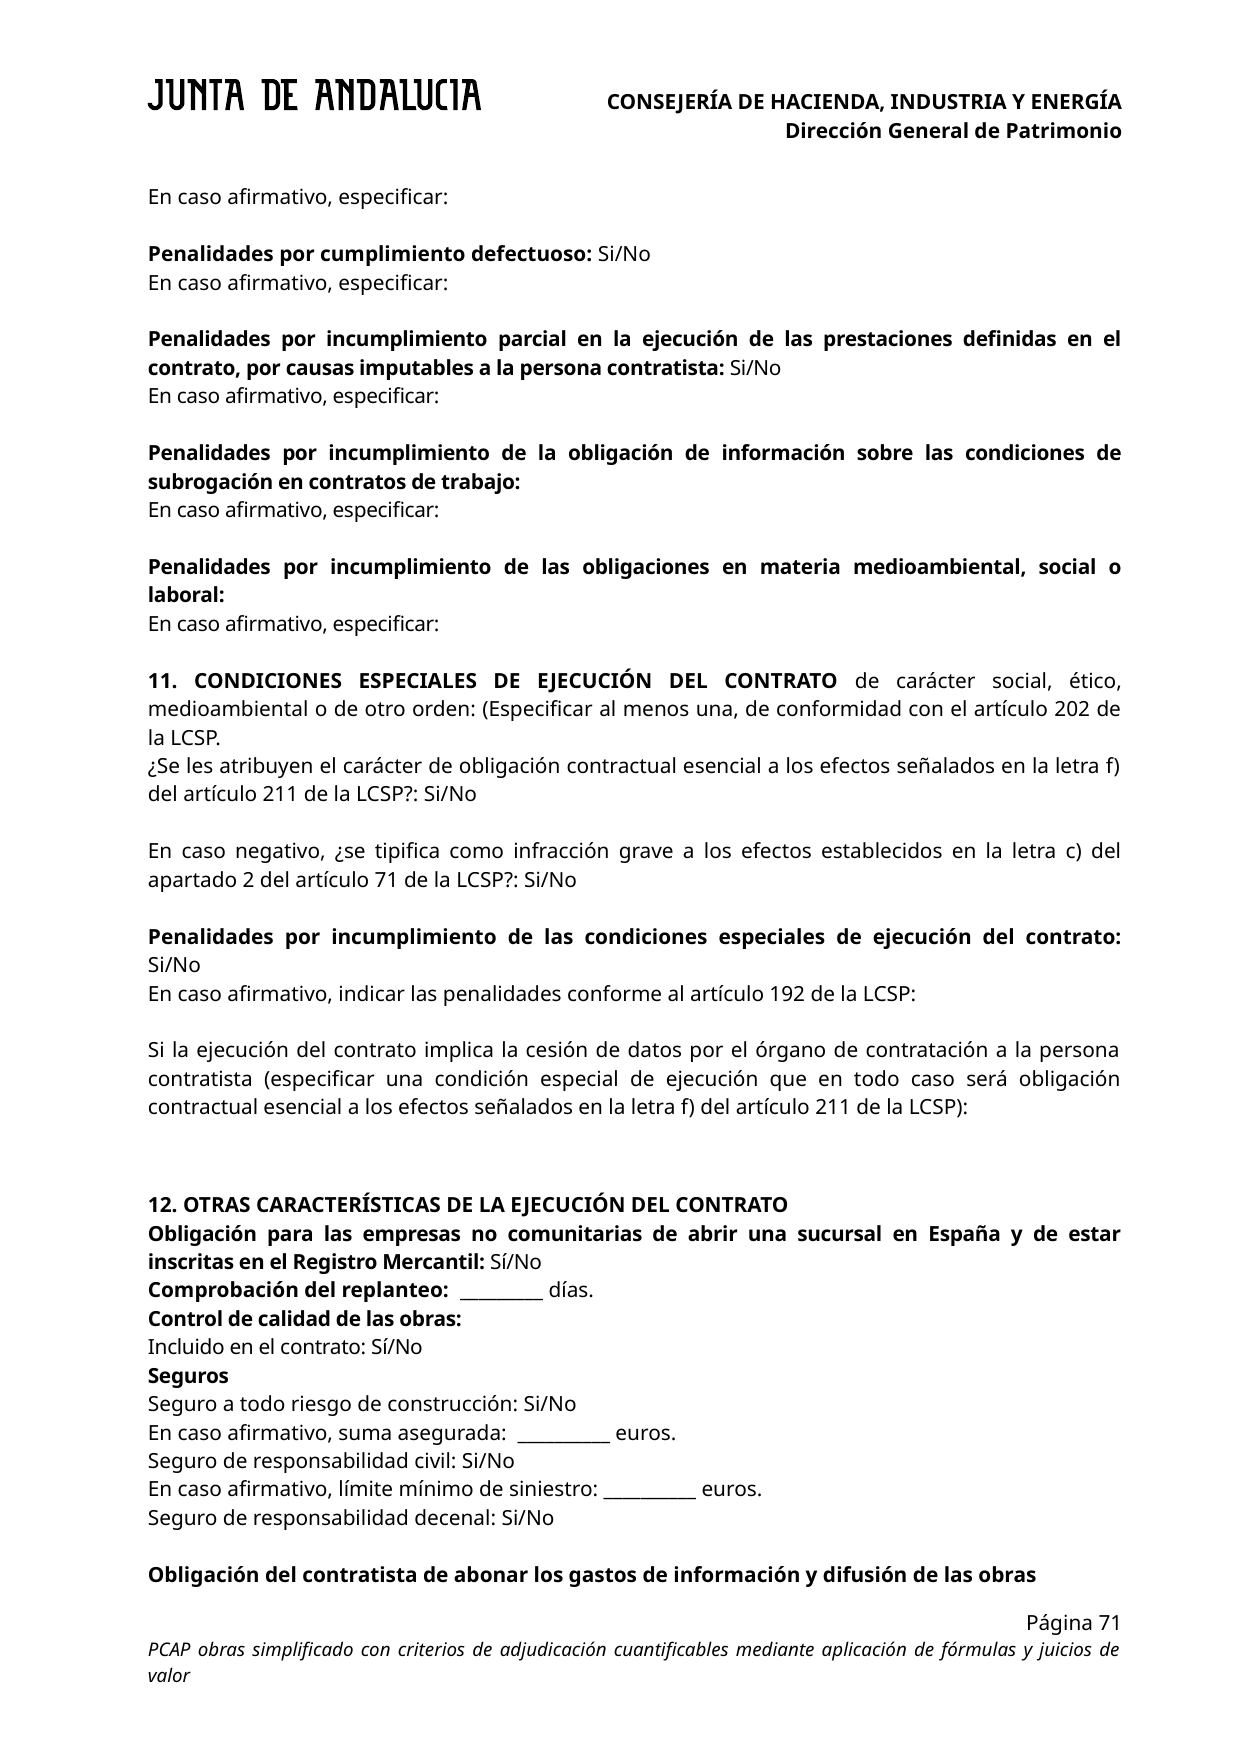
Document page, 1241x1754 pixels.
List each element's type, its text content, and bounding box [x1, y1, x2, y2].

text Incluido en el contrato: Sí/No [148, 1332, 1122, 1361]
text En caso afirmativo, indicar las penalidades conforme al artículo 192 de la LCSP: [148, 979, 1122, 1007]
text En caso afirmativo, suma asegurada: __________ euros. [148, 1418, 1122, 1446]
text En caso afirmativo, límite mínimo de siniestro: __________ euros. [148, 1474, 1122, 1503]
text En caso afirmativo, especificar: [148, 182, 1122, 211]
text Seguro de responsabilidad civil: Si/No [148, 1446, 1122, 1474]
text En caso negativo, ¿se tipifica como infracción grave a los efectos establecidos en la letra c) del apartado 2 del artículo 71 de la LCSP?: Si/No [148, 836, 1122, 893]
text ¿Se les atribuyen el carácter de obligación contractual esencial a los efectos señalados en la letra f) del artículo 211 de la LCSP?: Si/No [148, 751, 1122, 808]
text En caso afirmativo, especificar: [148, 609, 1122, 637]
text Penalidades por incumplimiento de las condiciones especiales de ejecución del contrato: Si/No [148, 922, 1122, 979]
subtitle Obligación del contratista de abonar los gastos de información y difusión de las obras [148, 1560, 1122, 1588]
text En caso afirmativo, especificar: [148, 495, 1122, 524]
text Penalidades por incumplimiento parcial en la ejecución de las prestaciones definidas en el contrato, por causas imputables a la persona contratista: Si/No [148, 324, 1122, 381]
text Penalidades por incumplimiento de la obligación de información sobre las condiciones de subrogación en contratos de trabajo: [148, 438, 1122, 495]
text Penalidades por incumplimiento de las obligaciones en materia medioambiental, social o laboral: [148, 552, 1122, 609]
text Comprobación del replanteo: _________ días. [148, 1276, 1122, 1304]
text 12. OTRAS CARACTERÍSTICAS DE LA EJECUCIÓN DEL CONTRATO [148, 1190, 1122, 1219]
text Obligación para las empresas no comunitarias de abrir una sucursal en España y de estar inscritas en el Registro Mercantil: Sí/No [148, 1219, 1122, 1276]
subtitle Seguros [148, 1361, 1122, 1389]
text En caso afirmativo, especificar: [148, 268, 1122, 296]
text Seguro de responsabilidad decenal: Si/No [148, 1503, 1122, 1531]
text Seguro a todo riesgo de construcción: Si/No [148, 1389, 1122, 1418]
text En caso afirmativo, especificar: [148, 381, 1122, 410]
text Penalidades por cumplimiento defectuoso: Si/No [148, 239, 1122, 268]
text Control de calidad de las obras: [148, 1304, 1122, 1332]
text 11. CONDICIONES ESPECIALES DE EJECUCIÓN DEL CONTRATO de carácter social, ético, medioambiental o de otro orden: (Especificar al menos una, de conformidad con el artículo 202 de la LCSP. [148, 666, 1122, 751]
text Si la ejecución del contrato implica la cesión de datos por el órgano de contratación a la persona contratista (especificar una condición especial de ejecución que en todo caso será obligación contractual esencial a los efectos señalados en la letra f) del artículo 211 de la LCSP): [148, 1036, 1122, 1121]
